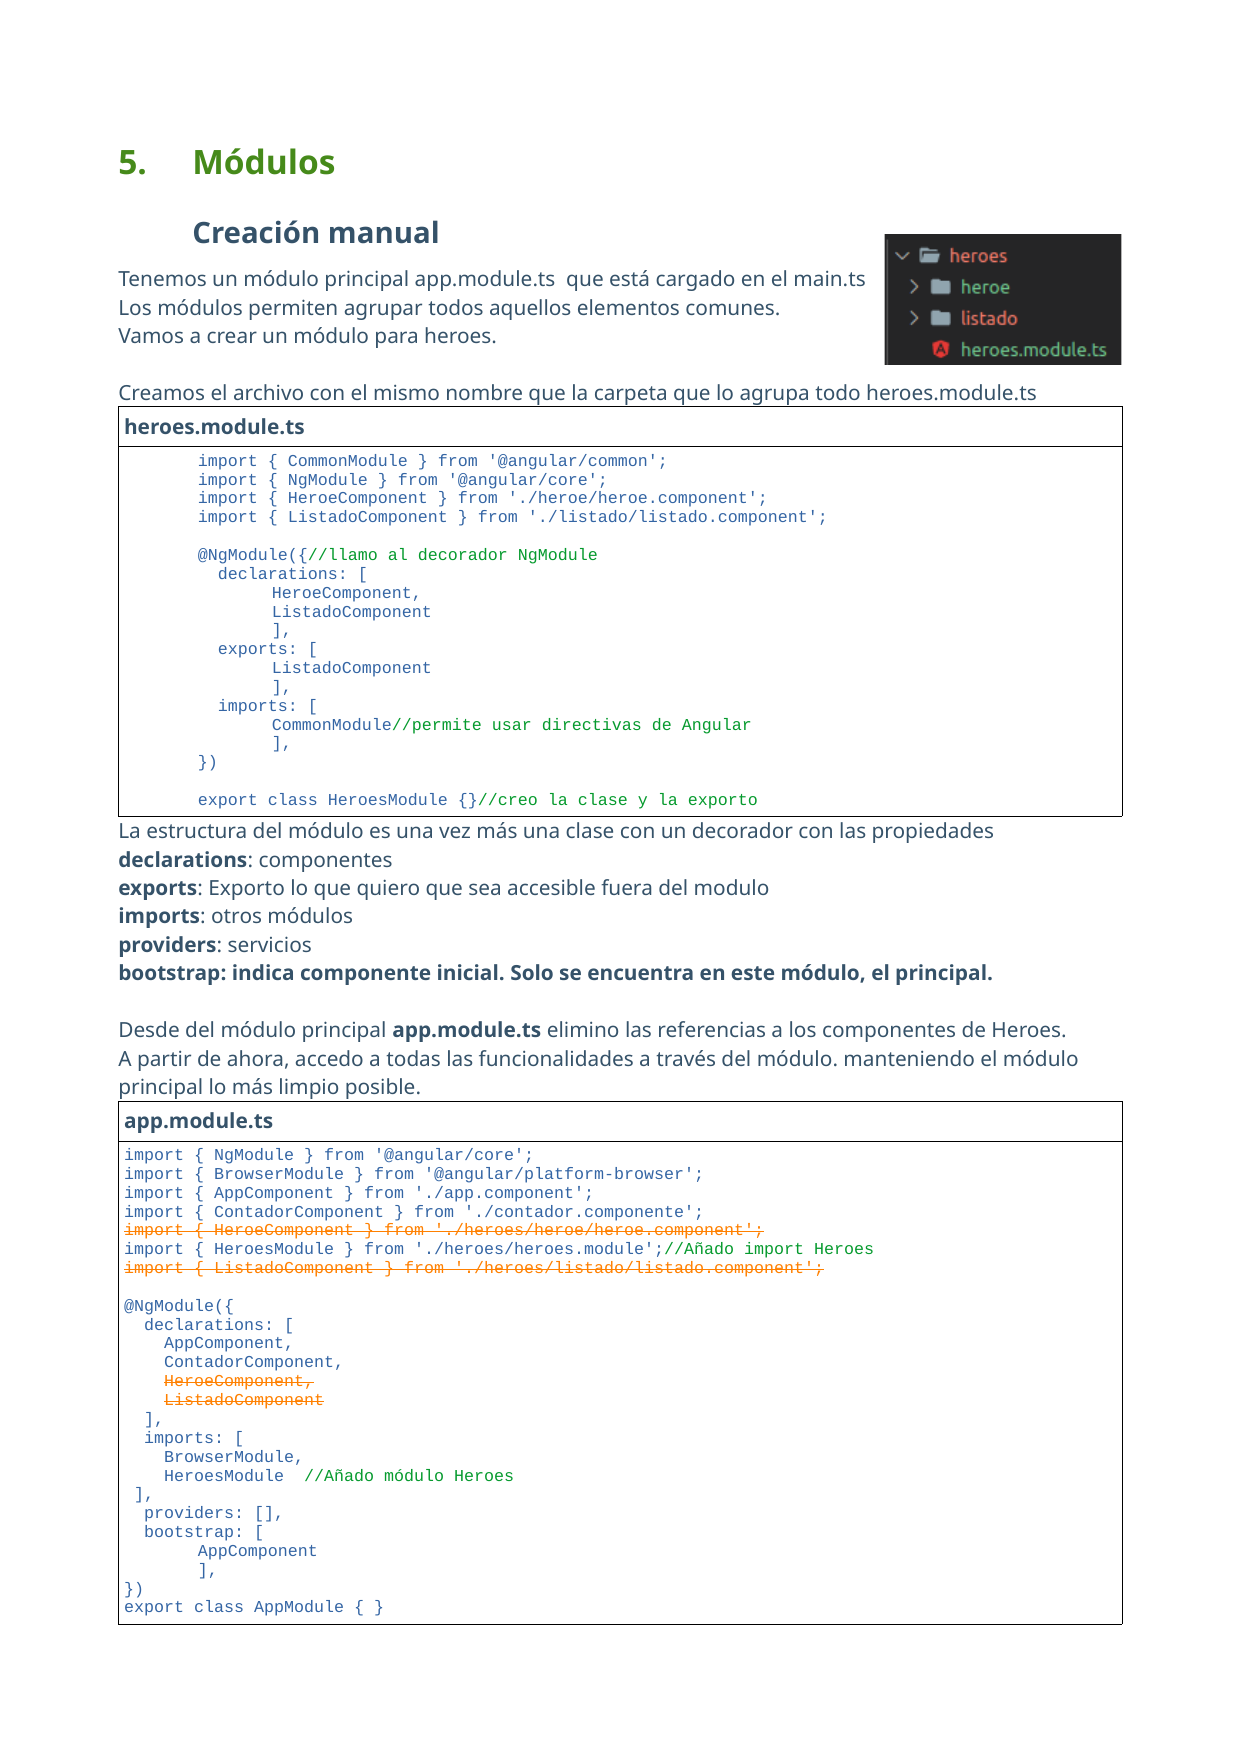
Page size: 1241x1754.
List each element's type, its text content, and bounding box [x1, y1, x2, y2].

table_cell import { CommonModule } from '@angular/common'; import { NgModule } from '@angular/core'; import { HeroeComponent } from './heroe/heroe.component'; import { ListadoComponent } from './listado/listado.component'; @NgModule({//llamo al decorador NgModule declarations: [ HeroeComponent, ListadoComponent ], exports: [ ListadoComponent ], imports: [ CommonModule//permite usar directivas de Angular ], }) export class HeroesModule {}//creo la clase y la exporto [119, 447, 1122, 816]
picture [884, 234, 1122, 365]
text Vamos a crear un módulo para heroes. [118, 321, 884, 349]
subtitle Módulos [118, 139, 1122, 185]
text exports: Exporto lo que quiero que sea accesible fuera del modulo [118, 873, 1122, 902]
text Los módulos permiten agrupar todos aquellos elementos comunes. [118, 293, 884, 321]
text providers: servicios [118, 930, 1122, 958]
table_header heroes.module.ts [119, 407, 1122, 446]
text declarations: componentes [118, 845, 1122, 873]
text Desde del módulo principal app.module.ts elimino las referencias a los componentes de Heroes. [118, 1015, 1122, 1044]
text La estructura del módulo es una vez más una clase con un decorador con las propiedades [118, 817, 1122, 845]
table_cell import { NgModule } from '@angular/core'; import { BrowserModule } from '@angular/platform-browser'; import { AppComponent } from './app.component'; import { ContadorComponent } from './contador.componente'; import { HeroeComponent } from './heroes/heroe/heroe.component'; import { HeroesModule } from './heroes/heroes.module';//Añado import Heroes import { ListadoComponent } from './heroes/listado/listado.component'; @NgModule({ declarations: [ AppComponent, ContadorComponent, HeroeComponent, ListadoComponent ], imports: [ BrowserModule, HeroesModule //Añado módulo Heroes ], providers: [], bootstrap: [ AppComponent ], }) export class AppModule { } [119, 1142, 1122, 1624]
text Tenemos un módulo principal app.module.ts que está cargado en el main.ts [118, 264, 884, 293]
text A partir de ahora, accedo a todas las funcionalidades a través del módulo. manteniendo el módulo principal lo más limpio posible. [118, 1044, 1122, 1101]
text Creamos el archivo con el mismo nombre que la carpeta que lo agrupa todo heroes.module.ts [118, 378, 1122, 406]
subtitle Creación manual [118, 212, 1122, 252]
text imports: otros módulos [118, 902, 1122, 930]
table_header app.module.ts [119, 1102, 1122, 1141]
text bootstrap: indica componente inicial. Solo se encuentra en este módulo, el principal. [118, 958, 1122, 987]
